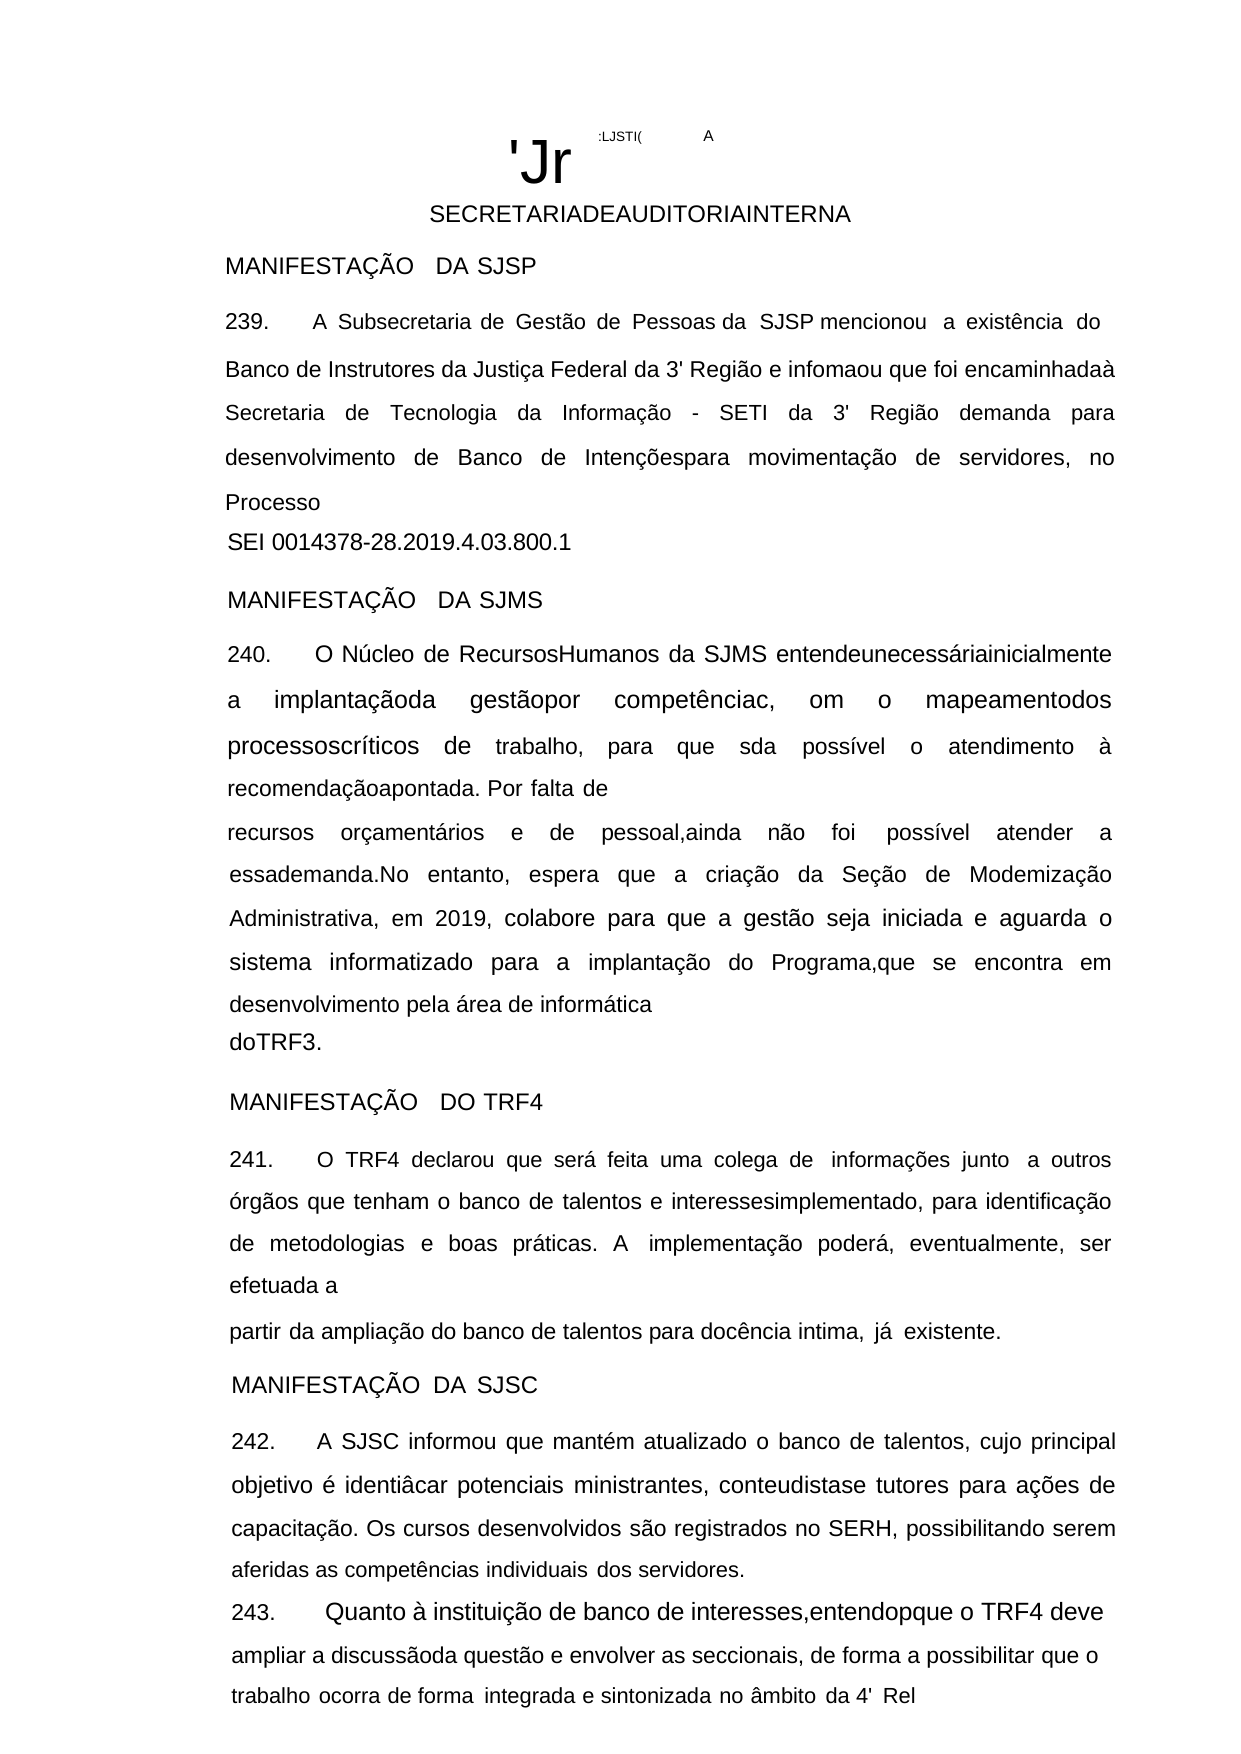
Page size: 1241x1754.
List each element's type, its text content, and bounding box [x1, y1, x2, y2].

text MANIFESTAÇÃO DO TRF4 [229, 1087, 1240, 1115]
list Quanto à instituição de banco de interesses,entendopque o TRF4 deve ampliar a discussãoda questão e envolver as seccionais, de forma a possibilitar que o trabalho ocorra de forma integrada e sintonizada no âmbito da 4' Rel [231, 1597, 1120, 1708]
text SECRETARIADEAUDITORIAINTERNA MANIFESTAÇÃO DA SJSP [225, 200, 852, 280]
list A Subsecretaria de Gestão de Pessoas da SJSP mencionou a existência do [225, 308, 1240, 334]
list A SJSC informou que mantém atualizado o banco de talentos, cujo principal objetivo é identiâcar potenciais ministrantes, conteudistase tutores para ações de capacitação. Os cursos desenvolvidos são registrados no SERH, possibilitando serem aferidas as competências individuais dos servidores. [231, 1428, 1117, 1582]
text partir da ampliação do banco de talentos para docência intima, já existente. [229, 1318, 1240, 1344]
list O Núcleo de RecursosHumanos da SJMS entendeunecessáriainicialmente a implantaçãoda gestãopor competênciac, om o mapeamentodos processoscríticos de trabalho, para que sda possível o atendimento à recomendaçãoapontada. Por falta de [227, 640, 1112, 801]
text doTRF3. [229, 1033, 1240, 1054]
text MANIFESTAÇÃO DA SJSC [231, 1371, 1240, 1398]
text 'Jr :LJSTI( A [508, 83, 1240, 197]
text recursos orçamentários e de pessoal,ainda não foi possível atender a essademanda.No entanto, espera que a criação da Seção de Modemização Administrativa, em 2019, colabore para que a gestão seja iniciada e aguarda o sistema informatizado para a implantação do Programa,que se encontra em desenvolvimento pela área de informática [227, 818, 1112, 1017]
text SEI 0014378-28.2019.4.03.800.1 [227, 533, 1240, 555]
list O TRF4 declarou que será feita uma colega de informações junto a outros órgãos que tenham o banco de talentos e interessesimplementado, para identificação de metodologias e boas práticas. A implementação poderá, eventualmente, ser efetuada a [229, 1146, 1112, 1298]
text MANIFESTAÇÃO DA SJMS [227, 586, 1240, 613]
text Banco de Instrutores da Justiça Federal da 3' Região e infomaou que foi encaminhadaà Secretaria de Tecnologia da Informação - SETI da 3' Região demanda para desenvolvimento de Banco de Intençõespara movimentação de servidores, no Processo [225, 356, 1115, 515]
